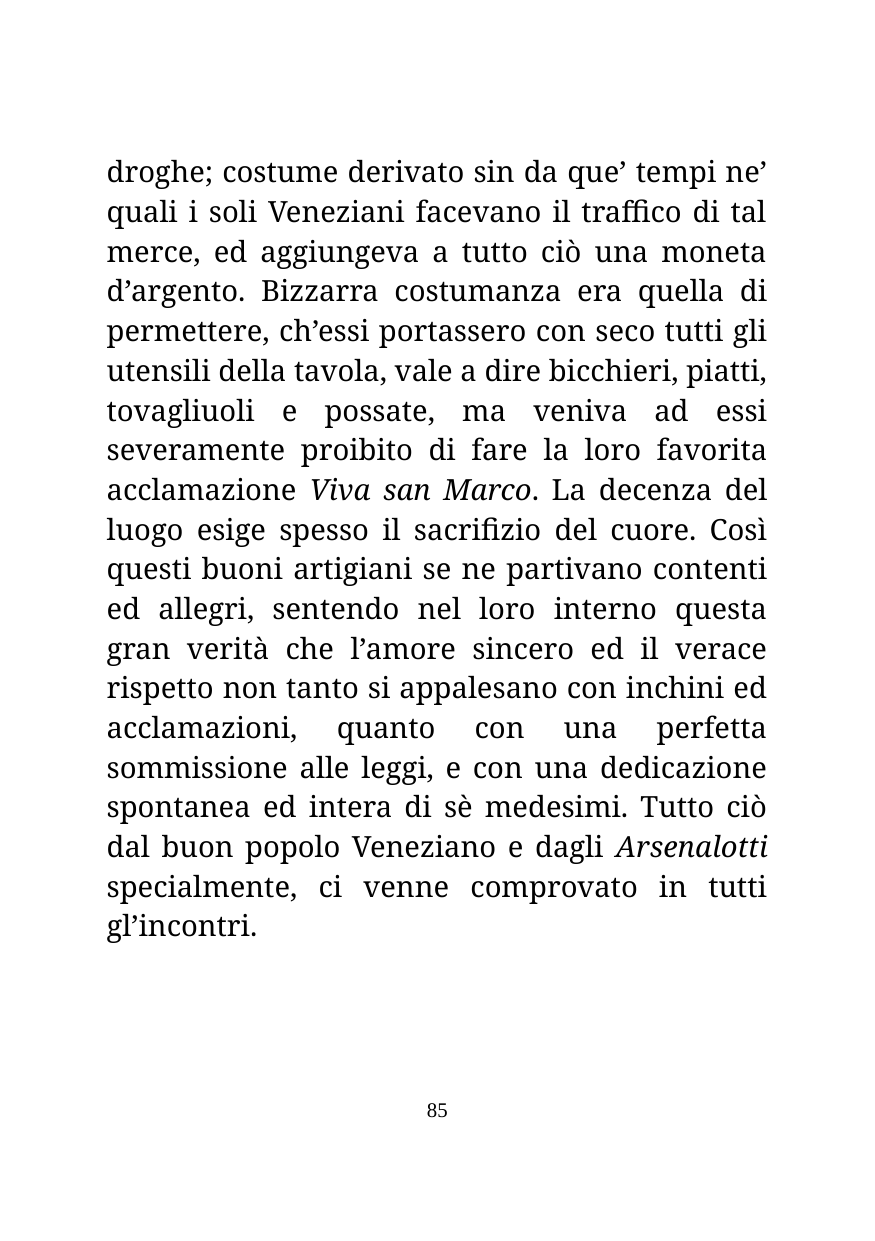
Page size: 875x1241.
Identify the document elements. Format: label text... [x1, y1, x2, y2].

text droghe; costume derivato sin da que’ tempi ne’ quali i soli Veneziani facevano il traffico di tal merce, ed aggiungeva a tutto ciò una moneta d’argento. Bizzarra costumanza era quella di permettere, ch’essi portassero con seco tutti gli utensili della tavola, vale a dire bicchieri, piatti, tovagliuoli e possate, ma veniva ad essi severamente proibito di fare la loro favorita acclamazione Viva san Marco. La decenza del luogo esige spesso il sacrifizio del cuore. Così questi buoni artigiani se ne partivano contenti ed allegri, sentendo nel loro interno questa gran verità che l’amore sincero ed il verace rispetto non tanto si appalesano con inchini ed acclamazioni, quanto con una perfetta sommissione alle leggi, e con una dedicazione spontanea ed intera di sè medesimi. Tutto ciò dal buon popolo Veneziano e dagli Arsenalotti specialmente, ci venne comprovato in tutti gl’incontri. [106, 152, 768, 945]
